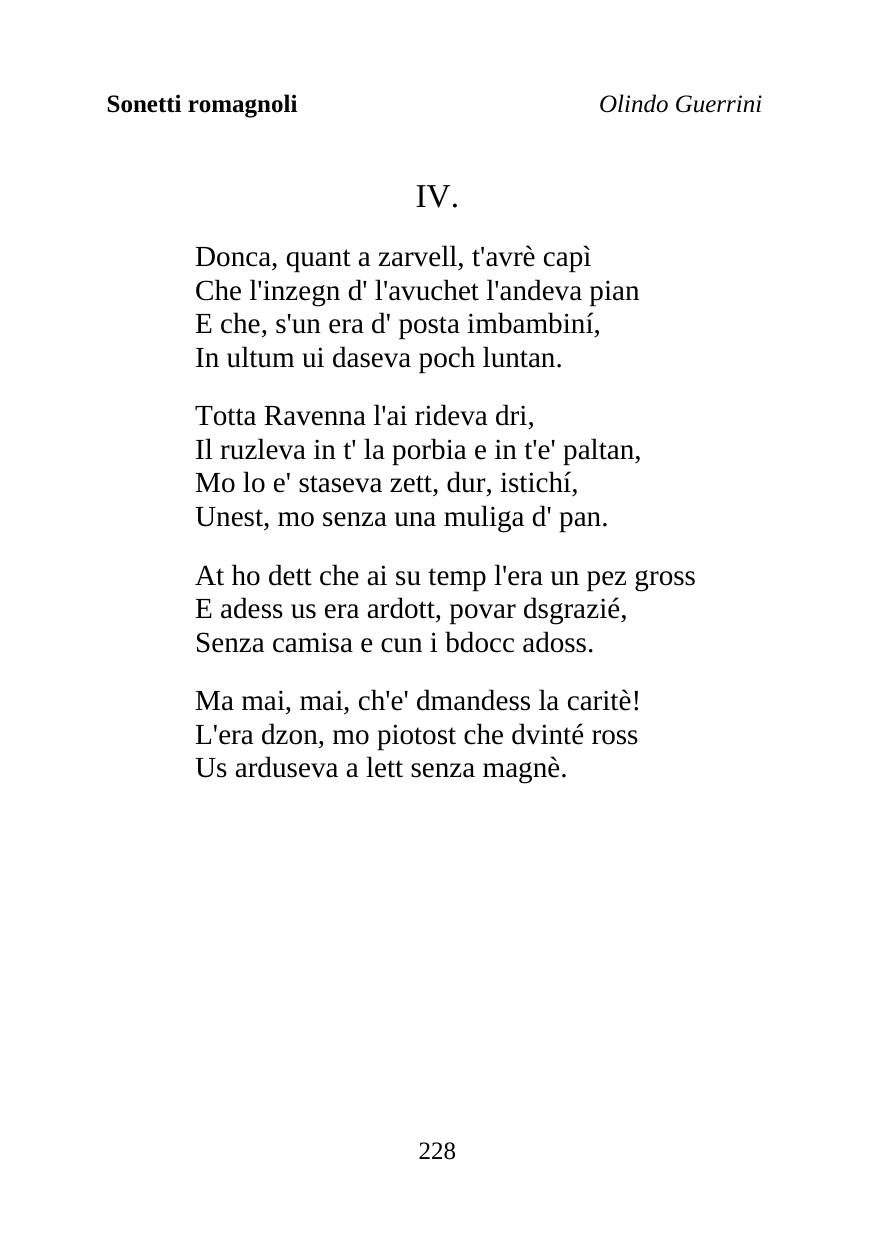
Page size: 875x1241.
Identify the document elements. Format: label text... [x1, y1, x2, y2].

text Totta Ravenna l'ai rideva dri, Il ruzleva in t' la porbia e in t'e' paltan, Mo lo e' staseva zett, dur, istichí, Unest, mo senza una muliga d' pan. [195, 398, 768, 533]
text Ma mai, mai, ch'e' dmandess la caritè! L'era dzon, mo piotost che dvinté ross Us arduseva a lett senza magnè. [195, 683, 768, 784]
text Donca, quant a zarvell, t'avrè capì Che l'inzegn d' l'avuchet l'andeva pian E che, s'un era d' posta imbambiní, In ultum ui daseva poch luntan. [195, 239, 768, 373]
subtitle IV. [106, 176, 768, 214]
text At ho dett che ai su temp l'era un pez gross E adess us era ardott, povar dsgrazié, Senza camisa e cun i bdocc adoss. [195, 558, 768, 658]
